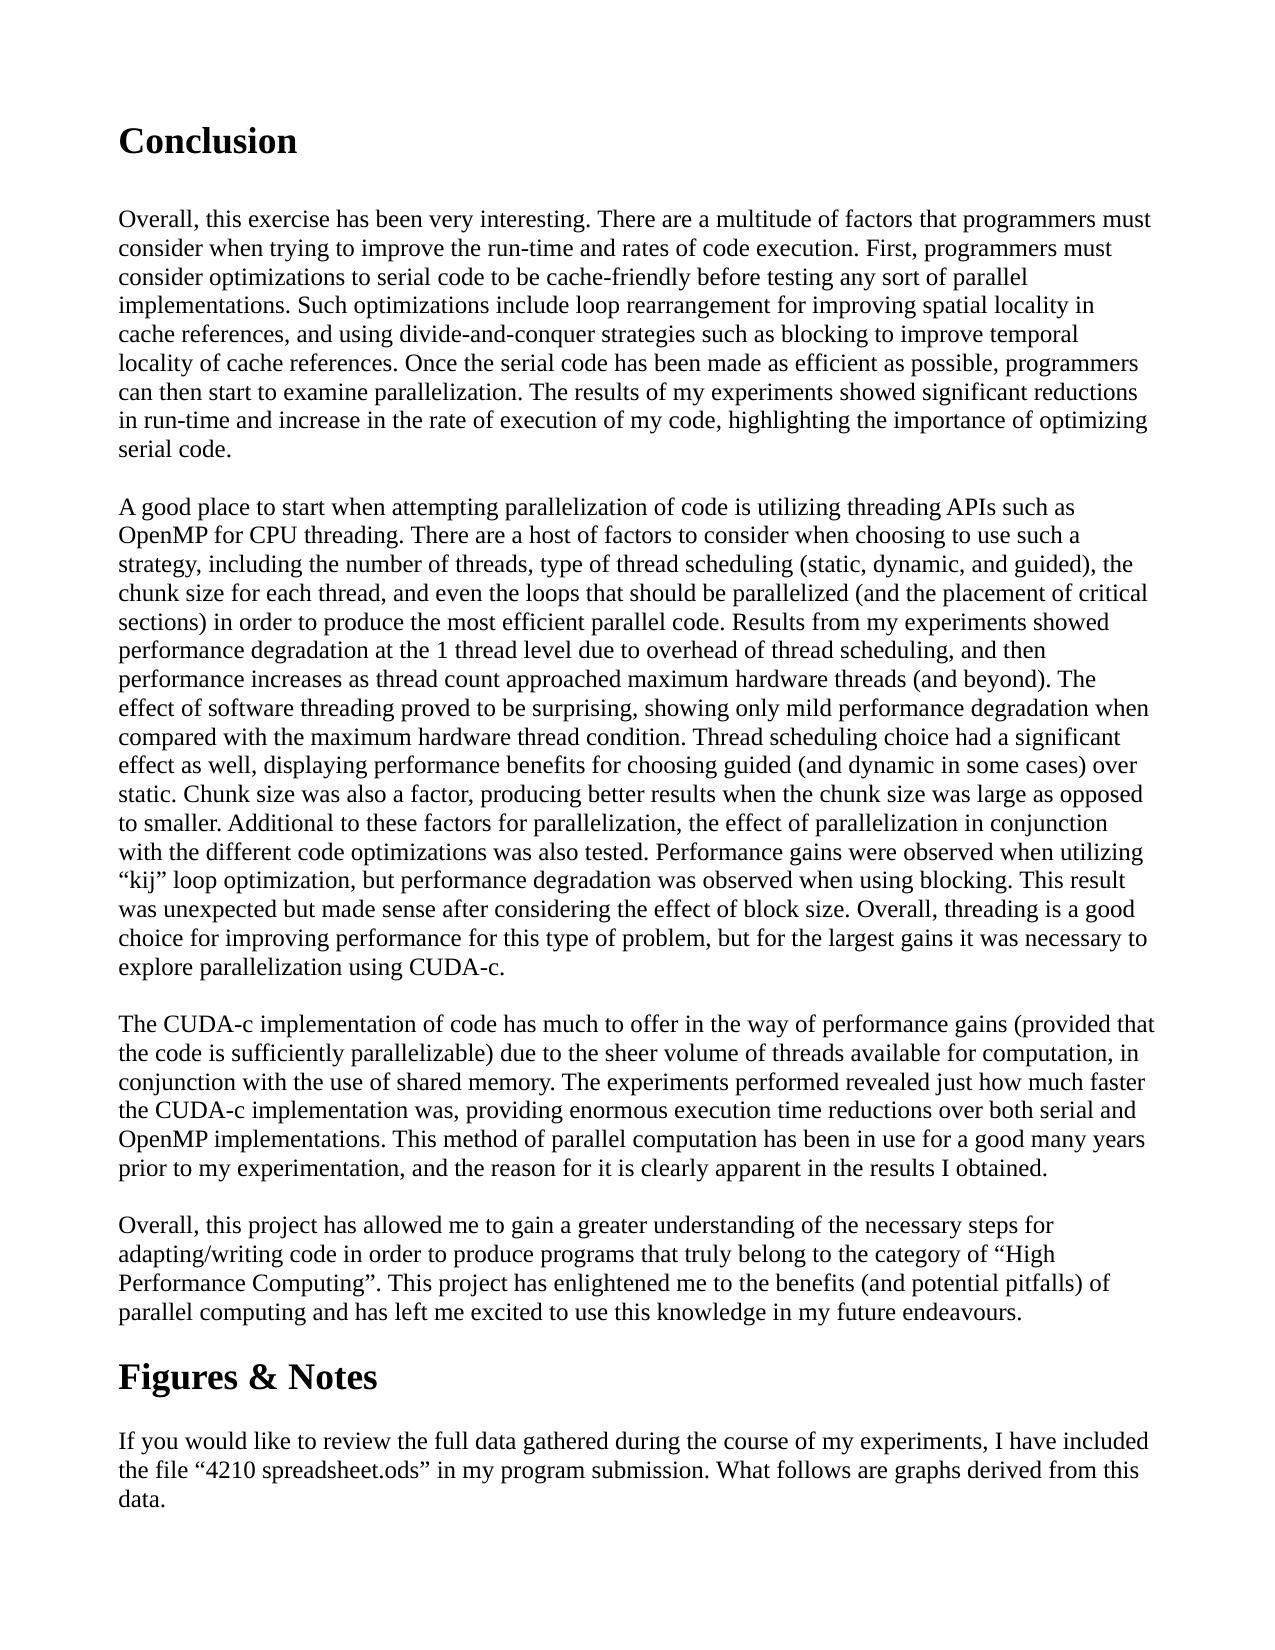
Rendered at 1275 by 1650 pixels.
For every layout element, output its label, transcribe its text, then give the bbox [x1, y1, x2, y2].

text If you would like to review the full data gathered during the course of my experiments, I have included the file “4210 spreadsheet.ods” in my program submission. What follows are graphs derived from this data. [118, 1426, 1157, 1512]
text Overall, this project has allowed me to gain a greater understanding of the necessary steps for adapting/writing code in order to produce programs that truly belong to the category of “High Performance Computing”. This project has enlightened me to the benefits (and potential pitfalls) of parallel computing and has left me excited to use this knowledge in my future endeavours. [118, 1211, 1157, 1326]
text A good place to start when attempting parallelization of code is utilizing threading APIs such as OpenMP for CPU threading. There are a host of factors to consider when choosing to use such a strategy, including the number of threads, type of thread scheduling (static, dynamic, and guided), the chunk size for each thread, and even the loops that should be parallelized (and the placement of critical sections) in order to produce the most efficient parallel code. Results from my experiments showed performance degradation at the 1 thread level due to overhead of thread scheduling, and then performance increases as thread count approached maximum hardware threads (and beyond). The effect of software threading proved to be surprising, showing only mild performance degradation when compared with the maximum hardware thread condition. Thread scheduling choice had a significant effect as well, displaying performance benefits for choosing guided (and dynamic in some cases) over static. Chunk size was also a factor, producing better results when the chunk size was large as opposed to smaller. Additional to these factors for parallelization, the effect of parallelization in conjunction with the different code optimizations was also tested. Performance gains were observed when utilizing “kij” loop optimization, but performance degradation was observed when using blocking. This result was unexpected but made sense after considering the effect of block size. Overall, threading is a good choice for improving performance for this type of problem, but for the largest gains it was necessary to explore parallelization using CUDA-c. [118, 492, 1157, 981]
text The CUDA-c implementation of code has much to offer in the way of performance gains (provided that the code is sufficiently parallelizable) due to the sheer volume of threads available for computation, in conjunction with the use of shared memory. The experiments performed revealed just how much faster the CUDA-c implementation was, providing enormous execution time reductions over both serial and OpenMP implementations. This method of parallel computation has been in use for a good many years prior to my experimentation, and the reason for it is clearly apparent in the results I obtained. [118, 1009, 1157, 1182]
text Overall, this exercise has been very interesting. There are a multitude of factors that programmers must consider when trying to improve the run-time and rates of code execution. First, programmers must consider optimizations to serial code to be cache-friendly before testing any sort of parallel implementations. Such optimizations include loop rearrangement for improving spatial locality in cache references, and using divide-and-conquer strategies such as blocking to improve temporal locality of cache references. Once the serial code has been made as efficient as possible, programmers can then start to examine parallelization. The results of my experiments showed significant reductions in run-time and increase in the rate of execution of my code, highlighting the importance of optimizing serial code. [118, 204, 1157, 463]
text Figures & Notes [118, 1354, 1157, 1397]
text Conclusion [118, 118, 1157, 161]
